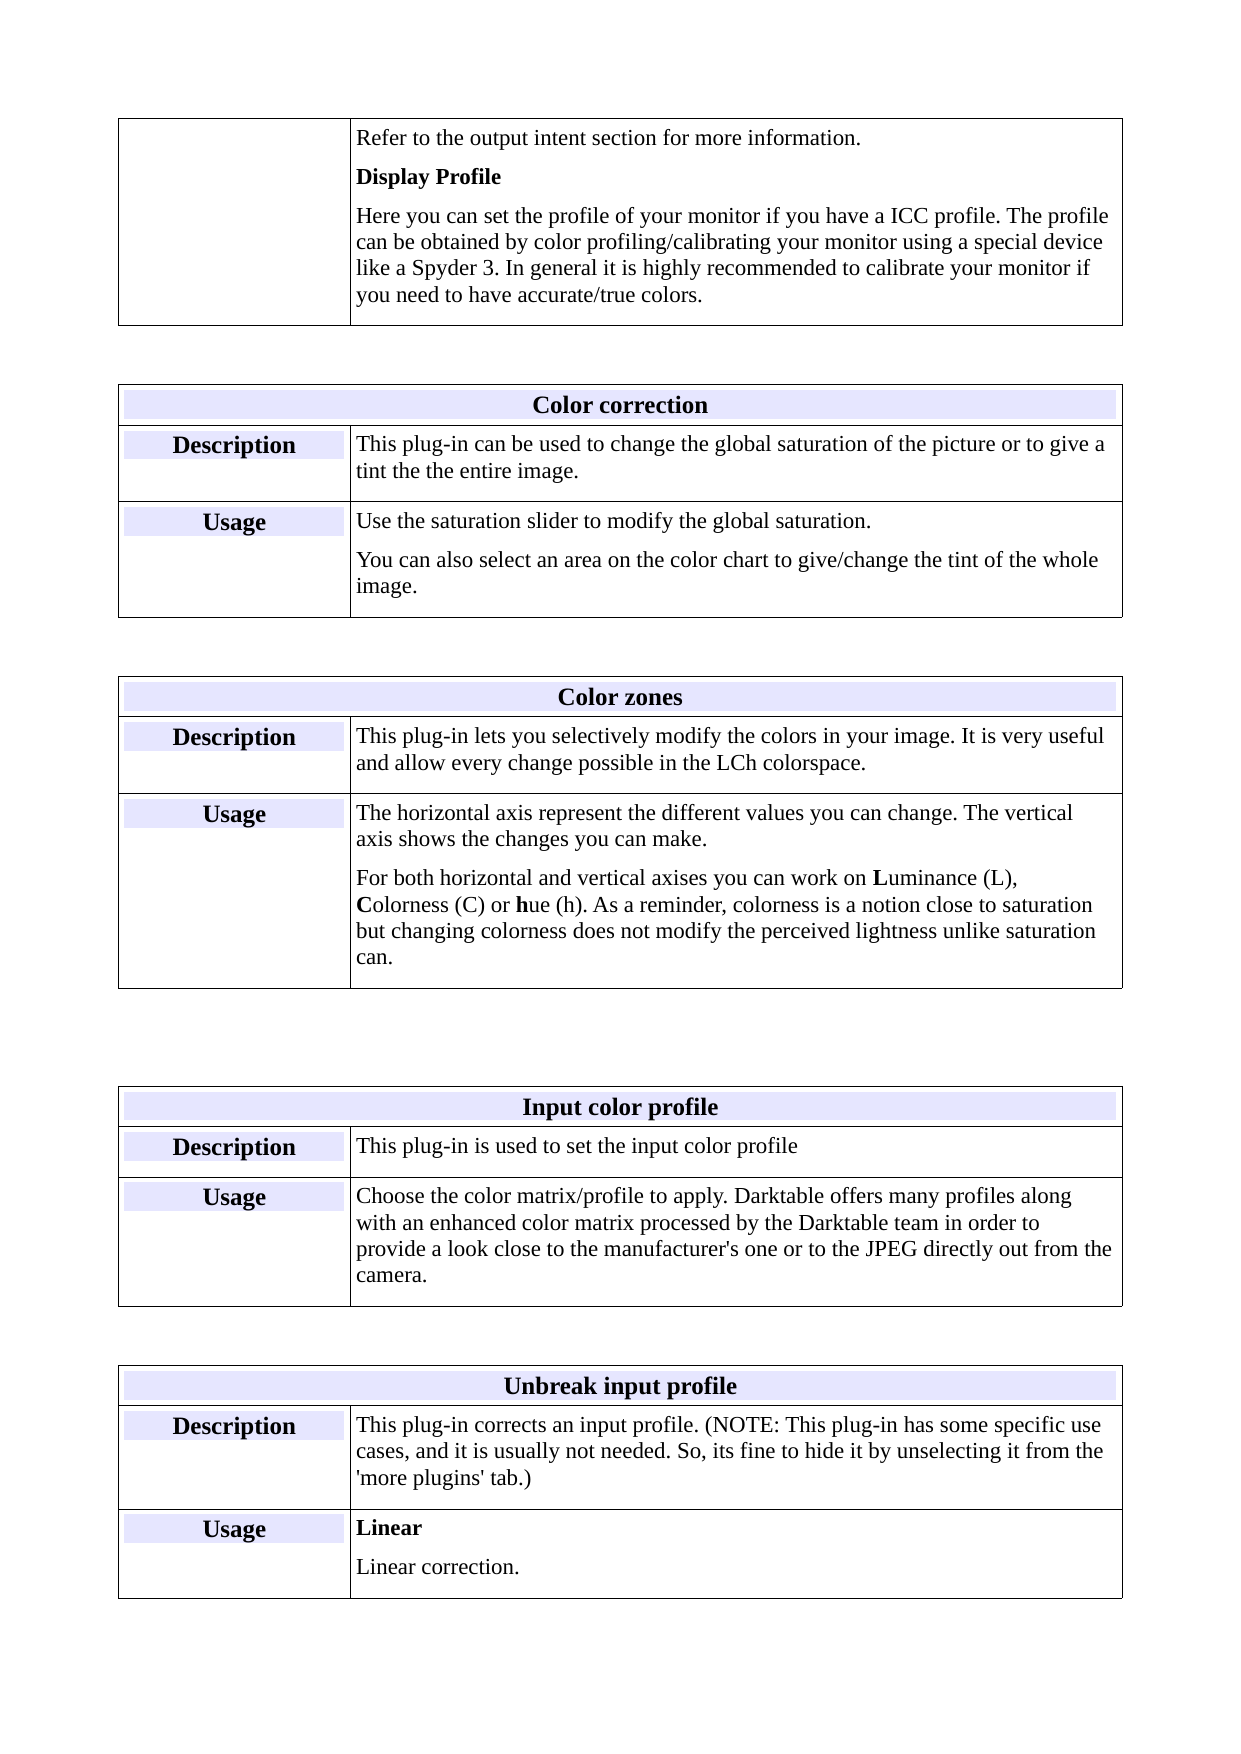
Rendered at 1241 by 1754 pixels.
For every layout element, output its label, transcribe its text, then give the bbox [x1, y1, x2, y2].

table_cell [119, 119, 350, 325]
table_header Color zones [119, 677, 1122, 716]
table_cell This plug-in can be used to change the global saturation of the picture or to give a tint the the entire image. [351, 426, 1122, 501]
table_cell Use the saturation slider to modify the global saturation. You can also select an area on the color chart to give/change the tint of the whole image. [351, 502, 1122, 617]
table_cell Description [119, 426, 350, 501]
table_cell Usage [119, 1510, 350, 1598]
table_cell Refer to the output intent section for more information. Display Profile Here you can set the profile of your monitor if you have a ICC profile. The profile can be obtained by color profiling/calibrating your monitor using a special device like a Spyder 3. In general it is highly recommended to calibrate your monitor if you need to have accurate/true colors. [351, 119, 1122, 325]
table_header Input color profile [119, 1087, 1122, 1126]
table_header Unbreak input profile [119, 1366, 1122, 1405]
table_cell The horizontal axis represent the different values you can change. The vertical axis shows the changes you can make. For both horizontal and vertical axises you can work on Luminance (L), Colorness (C) or hue (h). As a reminder, colorness is a notion close to saturation but changing colorness does not modify the perceived lightness unlike saturation can. [351, 794, 1122, 988]
table_cell Usage [119, 502, 350, 617]
table_cell Description [119, 1127, 350, 1177]
table_cell Description [119, 1406, 350, 1508]
table_cell Usage [119, 794, 350, 988]
table_cell This plug-in is used to set the input color profile [351, 1127, 1122, 1177]
table_cell Usage [119, 1178, 350, 1306]
table_cell Description [119, 717, 350, 793]
table_header Color correction [119, 385, 1122, 425]
table_cell Linear Linear correction. [351, 1510, 1122, 1598]
table_cell Choose the color matrix/profile to apply. Darktable offers many profiles along with an enhanced color matrix processed by the Darktable team in order to provide a look close to the manufacturer's one or to the JPEG directly out from the camera. [351, 1178, 1122, 1306]
table_cell This plug-in lets you selectively modify the colors in your image. It is very useful and allow every change possible in the LCh colorspace. [351, 717, 1122, 793]
table_cell This plug-in corrects an input profile. (NOTE: This plug-in has some specific use cases, and it is usually not needed. So, its fine to hide it by unselecting it from the 'more plugins' tab.) [351, 1406, 1122, 1508]
